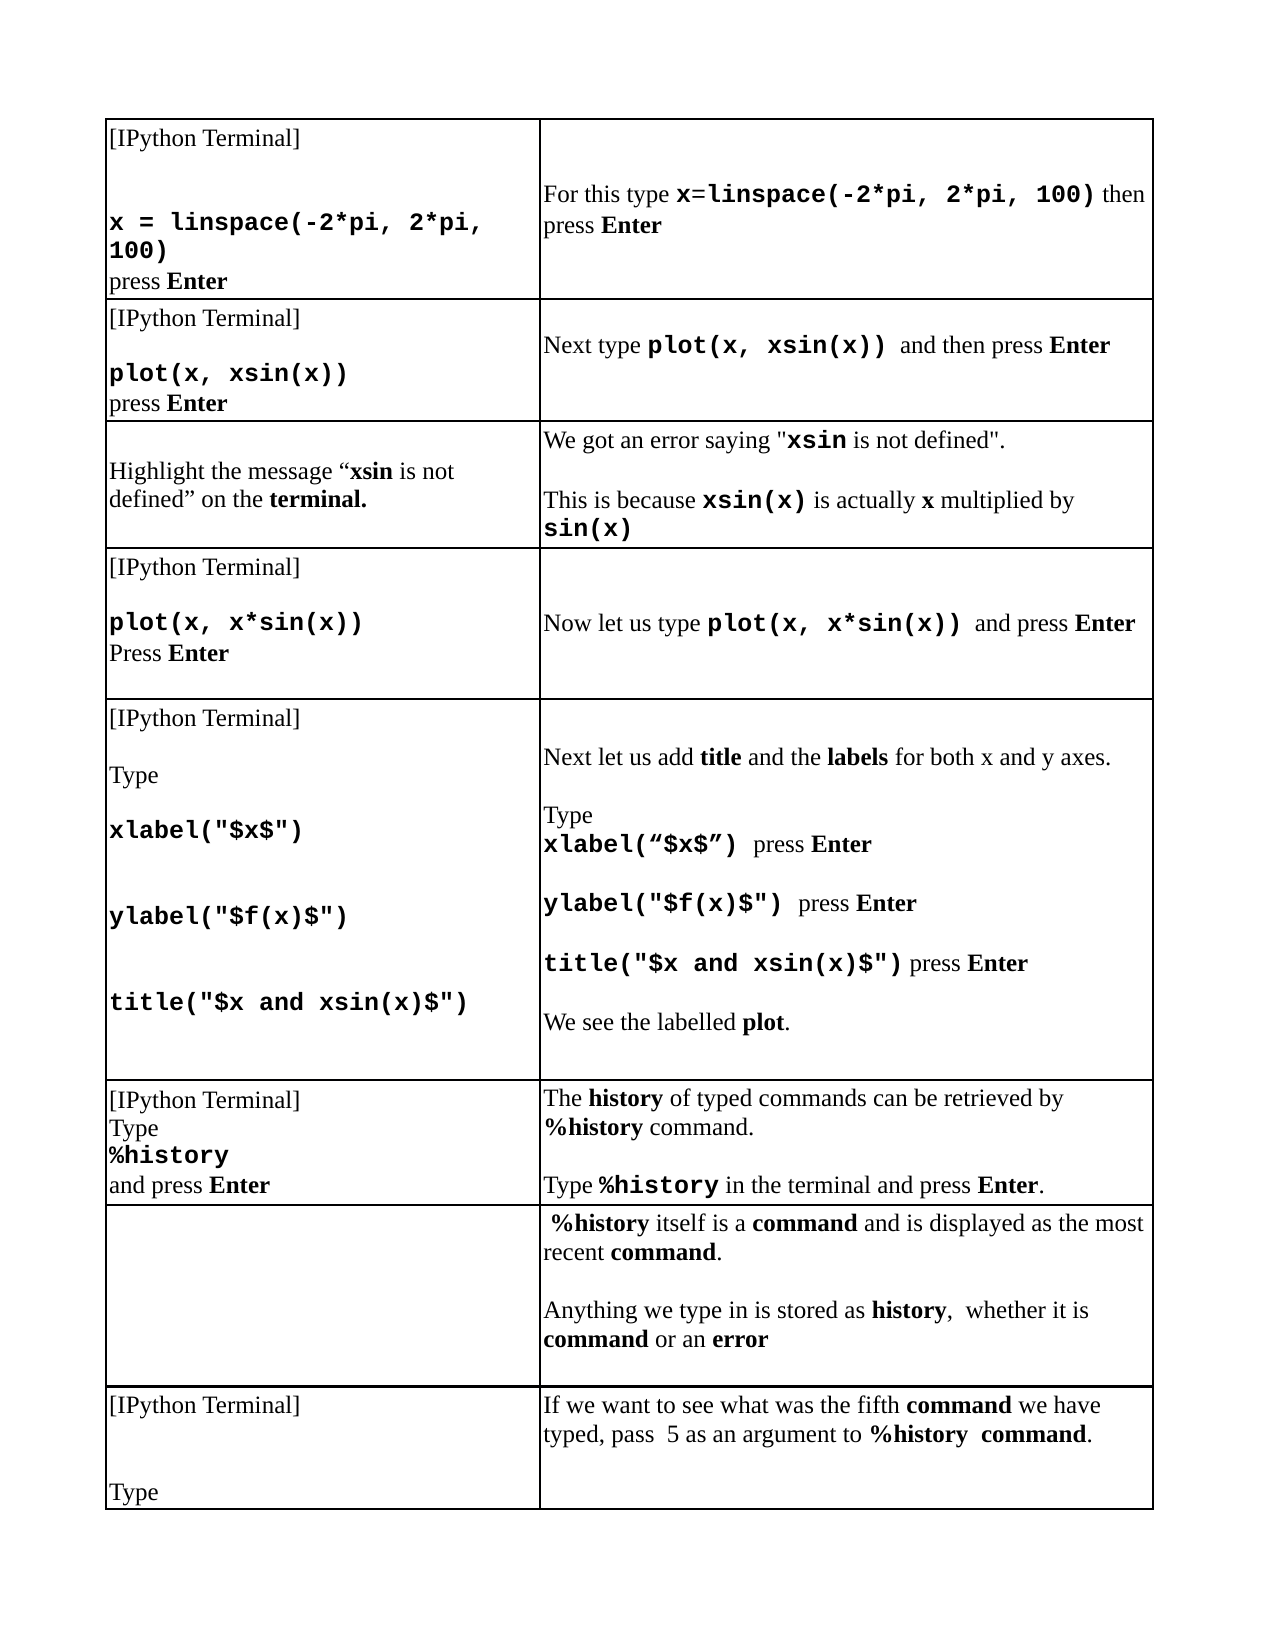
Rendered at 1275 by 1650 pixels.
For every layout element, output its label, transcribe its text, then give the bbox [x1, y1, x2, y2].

table_cell [IPython Terminal] x = linspace(-2*pi, 2*pi, 100) press Enter [107, 120, 539, 298]
table_cell Next type plot(x, xsin(x)) and then press Enter [541, 300, 1152, 420]
table_cell The history of typed commands can be retrieved by %history command. Type %history in the terminal and press Enter. [541, 1081, 1152, 1203]
table_cell [IPython Terminal] Type %history and press Enter [107, 1081, 539, 1203]
table_cell Highlight the message “xsin is not defined” on the terminal. [107, 422, 539, 547]
table_cell If we want to see what was the fifth command we have typed, pass 5 as an argument to %history command. [541, 1388, 1152, 1508]
table_cell For this type x=linspace(-2*pi, 2*pi, 100) then press Enter [541, 120, 1152, 298]
table_cell %history itself is a command and is displayed as the most recent command. Anything we type in is stored as history, whether it is command or an error [541, 1206, 1152, 1385]
table_cell [IPython Terminal] plot(x, x*sin(x)) Press Enter [107, 549, 539, 698]
table_cell [IPython Terminal] Type xlabel("$x$") ylabel("$f(x)$") title("$x and xsin(x)$") [107, 700, 539, 1078]
table_cell Now let us type plot(x, x*sin(x)) and press Enter [541, 549, 1152, 698]
table_cell [IPython Terminal] Type [107, 1388, 539, 1508]
table_cell [107, 1206, 539, 1385]
table_cell Next let us add title and the labels for both x and y axes. Type xlabel(“$x$”) press Enter ylabel("$f(x)$") press Enter title("$x and xsin(x)$") press Enter We see the labelled plot. [541, 700, 1152, 1078]
table_cell [IPython Terminal] plot(x, xsin(x)) press Enter [107, 300, 539, 420]
table_cell We got an error saying "xsin is not defined". This is because xsin(x) is actually x multiplied by sin(x) [541, 422, 1152, 547]
